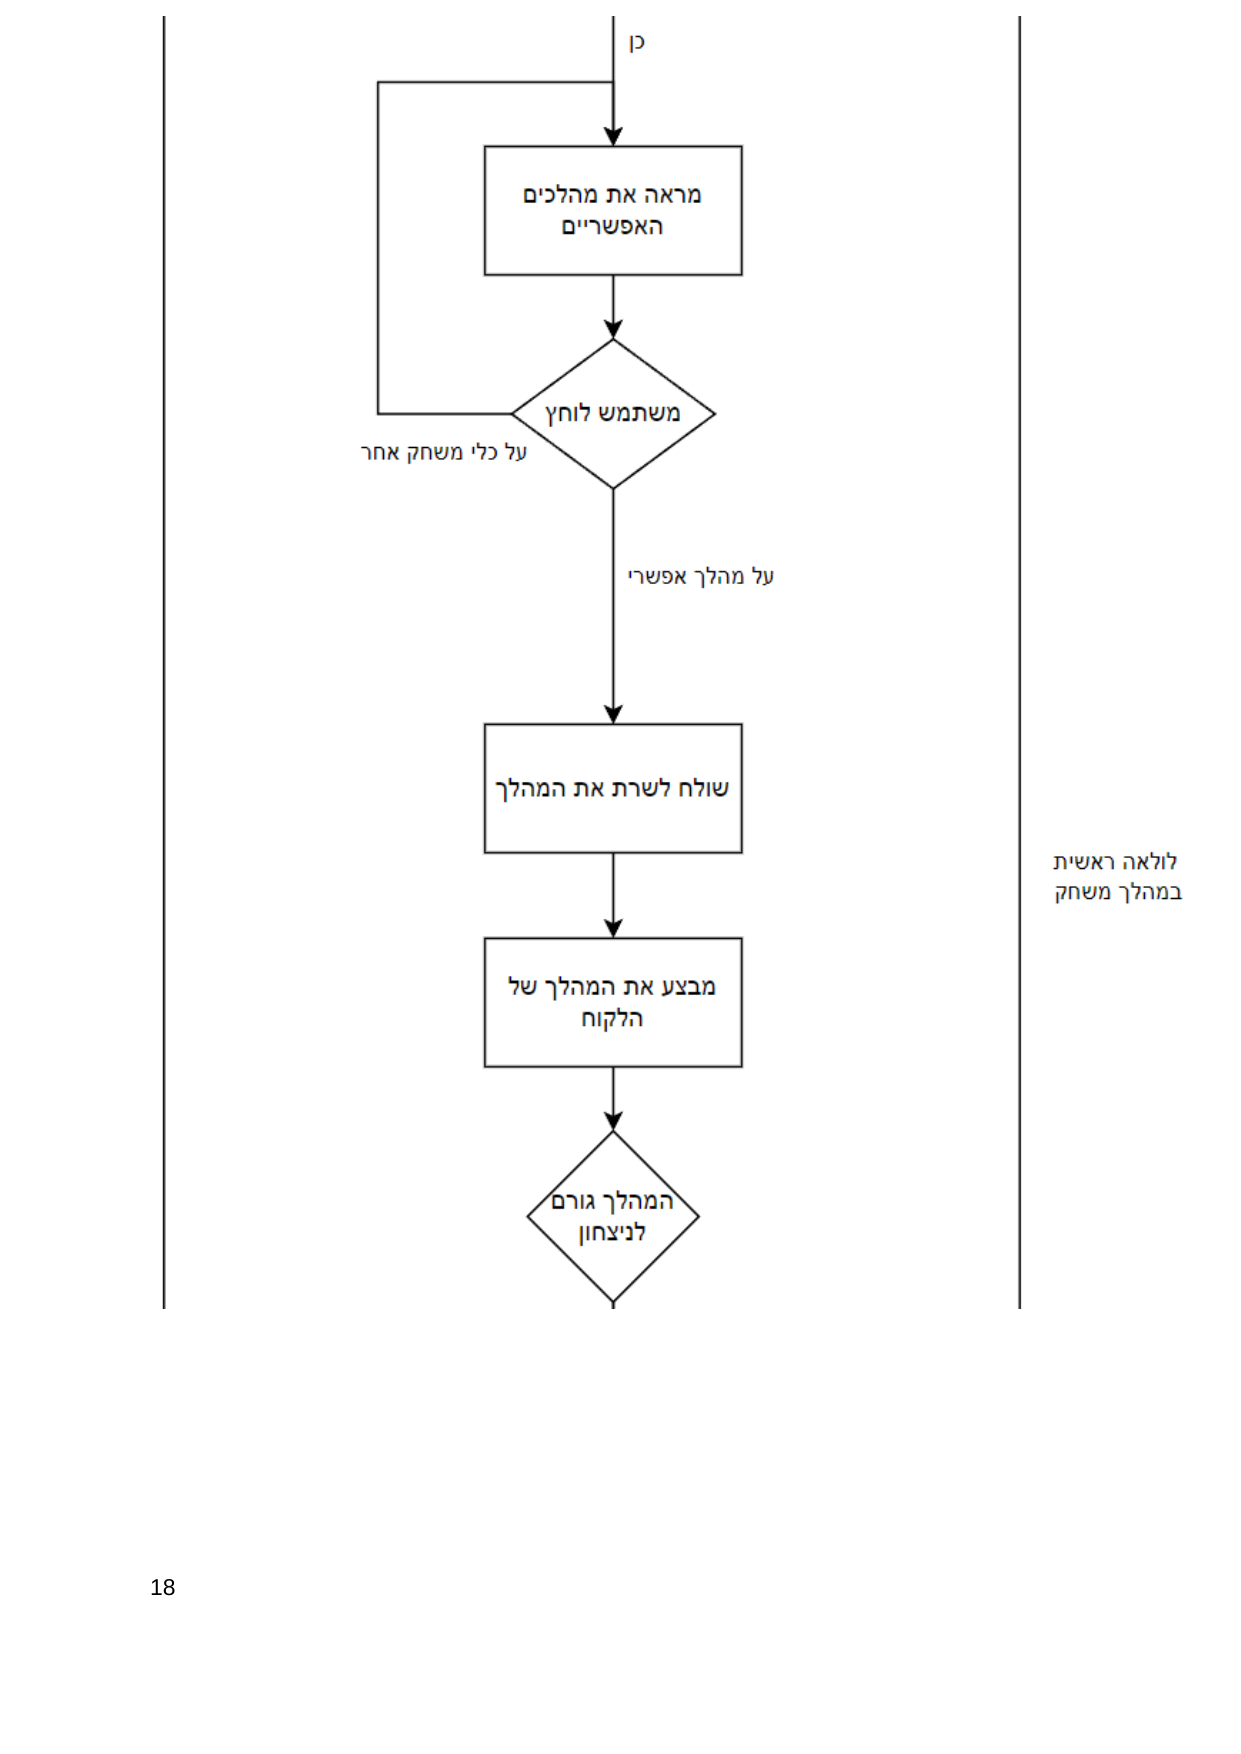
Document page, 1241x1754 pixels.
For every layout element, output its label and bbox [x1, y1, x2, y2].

picture [116, 16, 1240, 1309]
